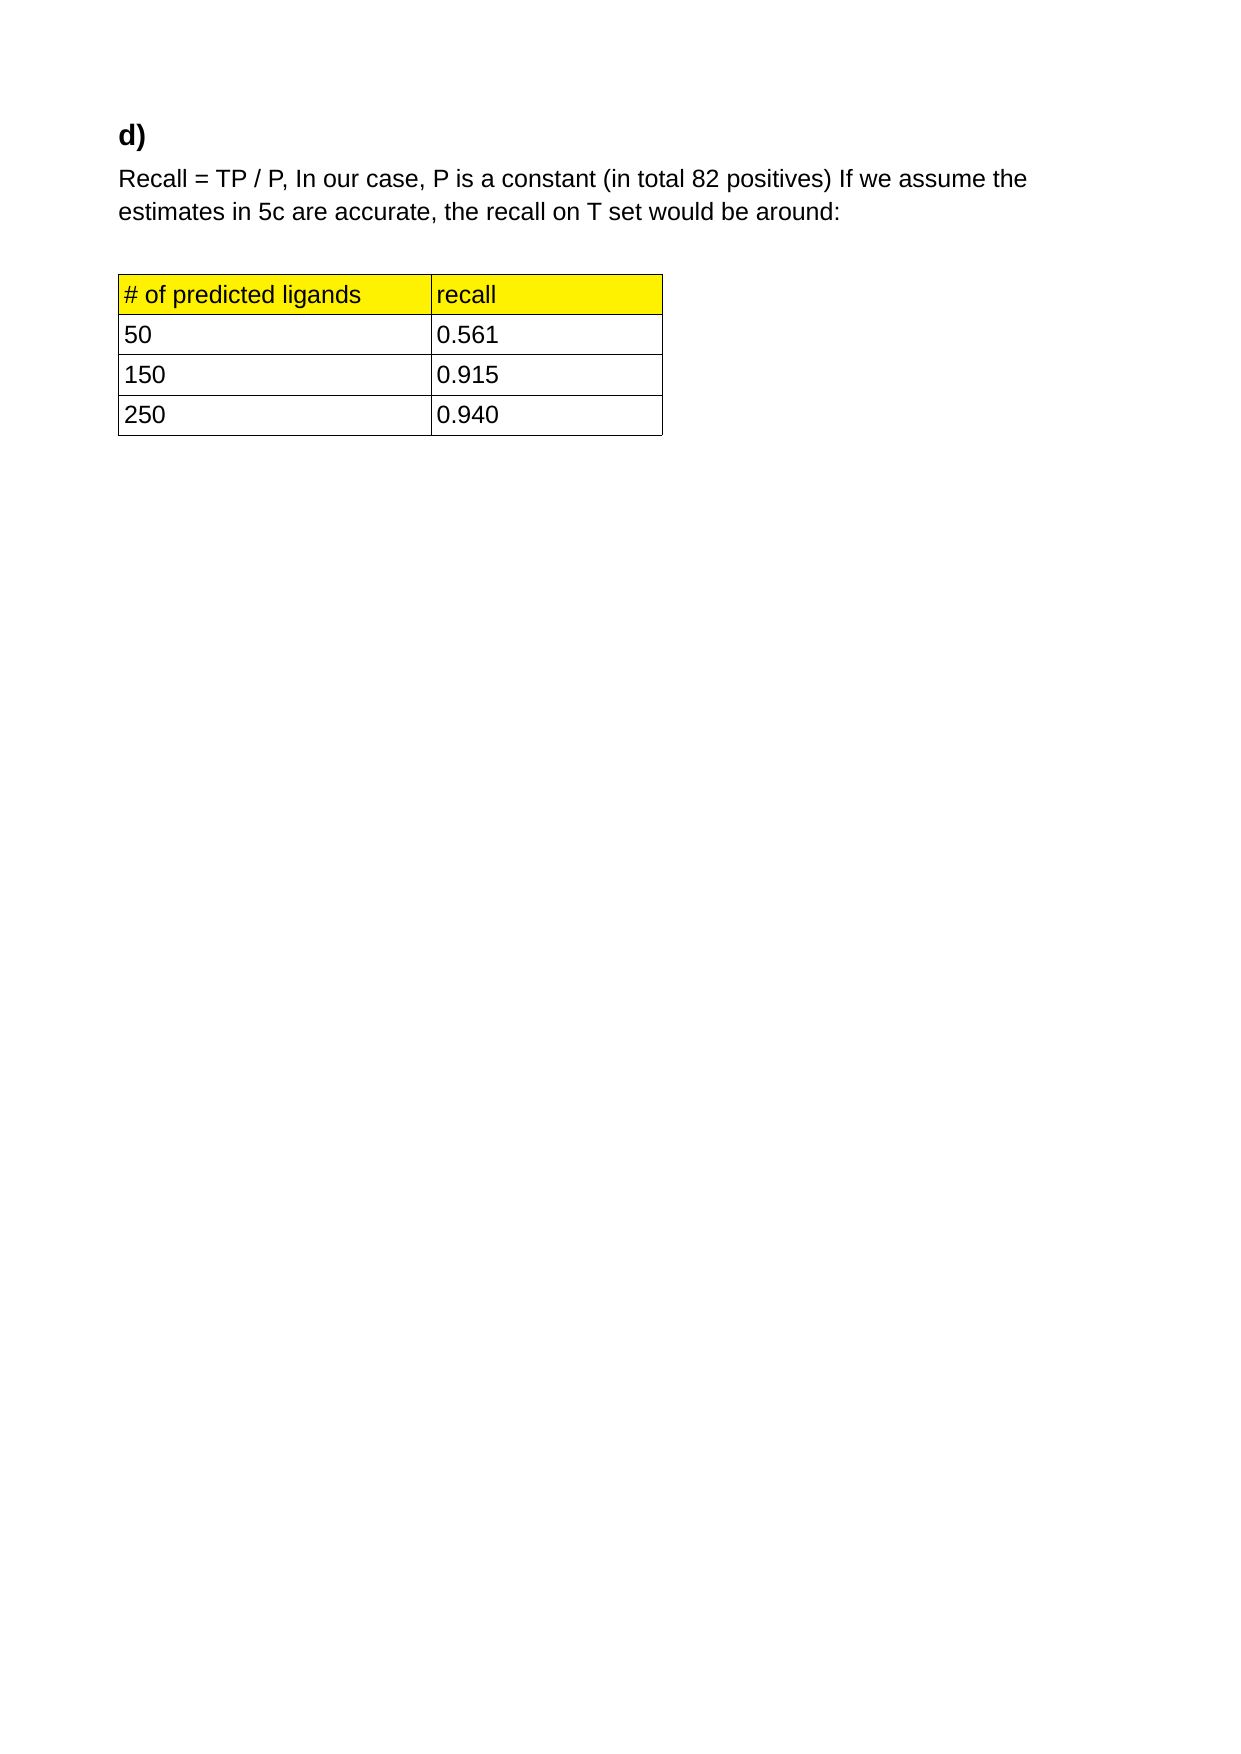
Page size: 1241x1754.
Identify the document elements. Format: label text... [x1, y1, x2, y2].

text Recall = TP / P, In our case, P is a constant (in total 82 positives) If we assume the estimates in 5c are accurate, the recall on T set would be around: [118, 164, 1122, 226]
table_header recall [432, 275, 662, 314]
table_header # of predicted ligands [119, 275, 431, 314]
table_cell 150 [119, 355, 431, 395]
table_cell 0.940 [432, 396, 662, 435]
subtitle d) [118, 118, 1122, 152]
table_cell 250 [119, 396, 431, 435]
table_cell 0.915 [432, 355, 662, 395]
table_cell 50 [119, 315, 431, 354]
table_cell 0.561 [432, 315, 662, 354]
